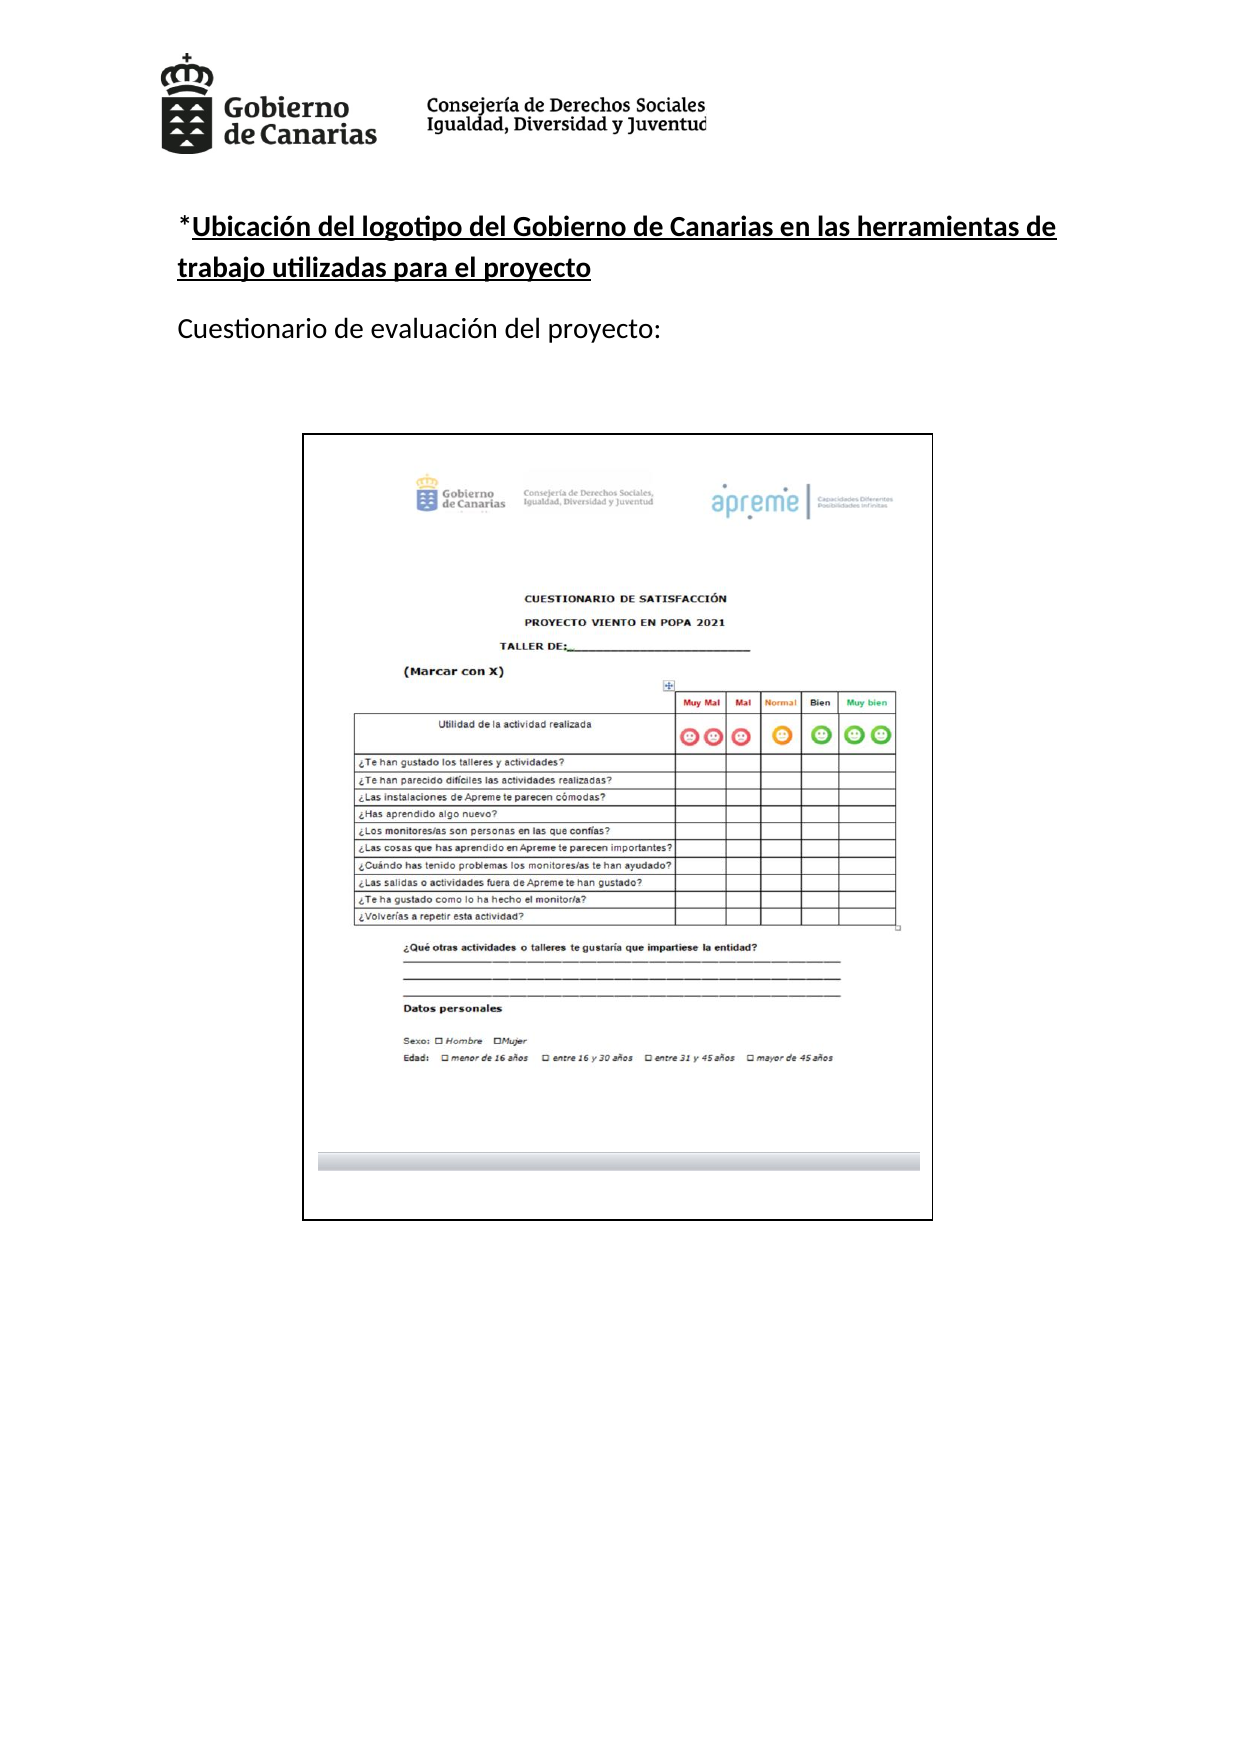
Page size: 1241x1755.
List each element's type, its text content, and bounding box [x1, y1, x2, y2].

text *Ubicación del logotipo del Gobierno de Canarias en las herramientas de trabajo utilizadas para el proyecto [177, 208, 1059, 284]
text Cuestionario de evaluación del proyecto: [177, 311, 1172, 346]
